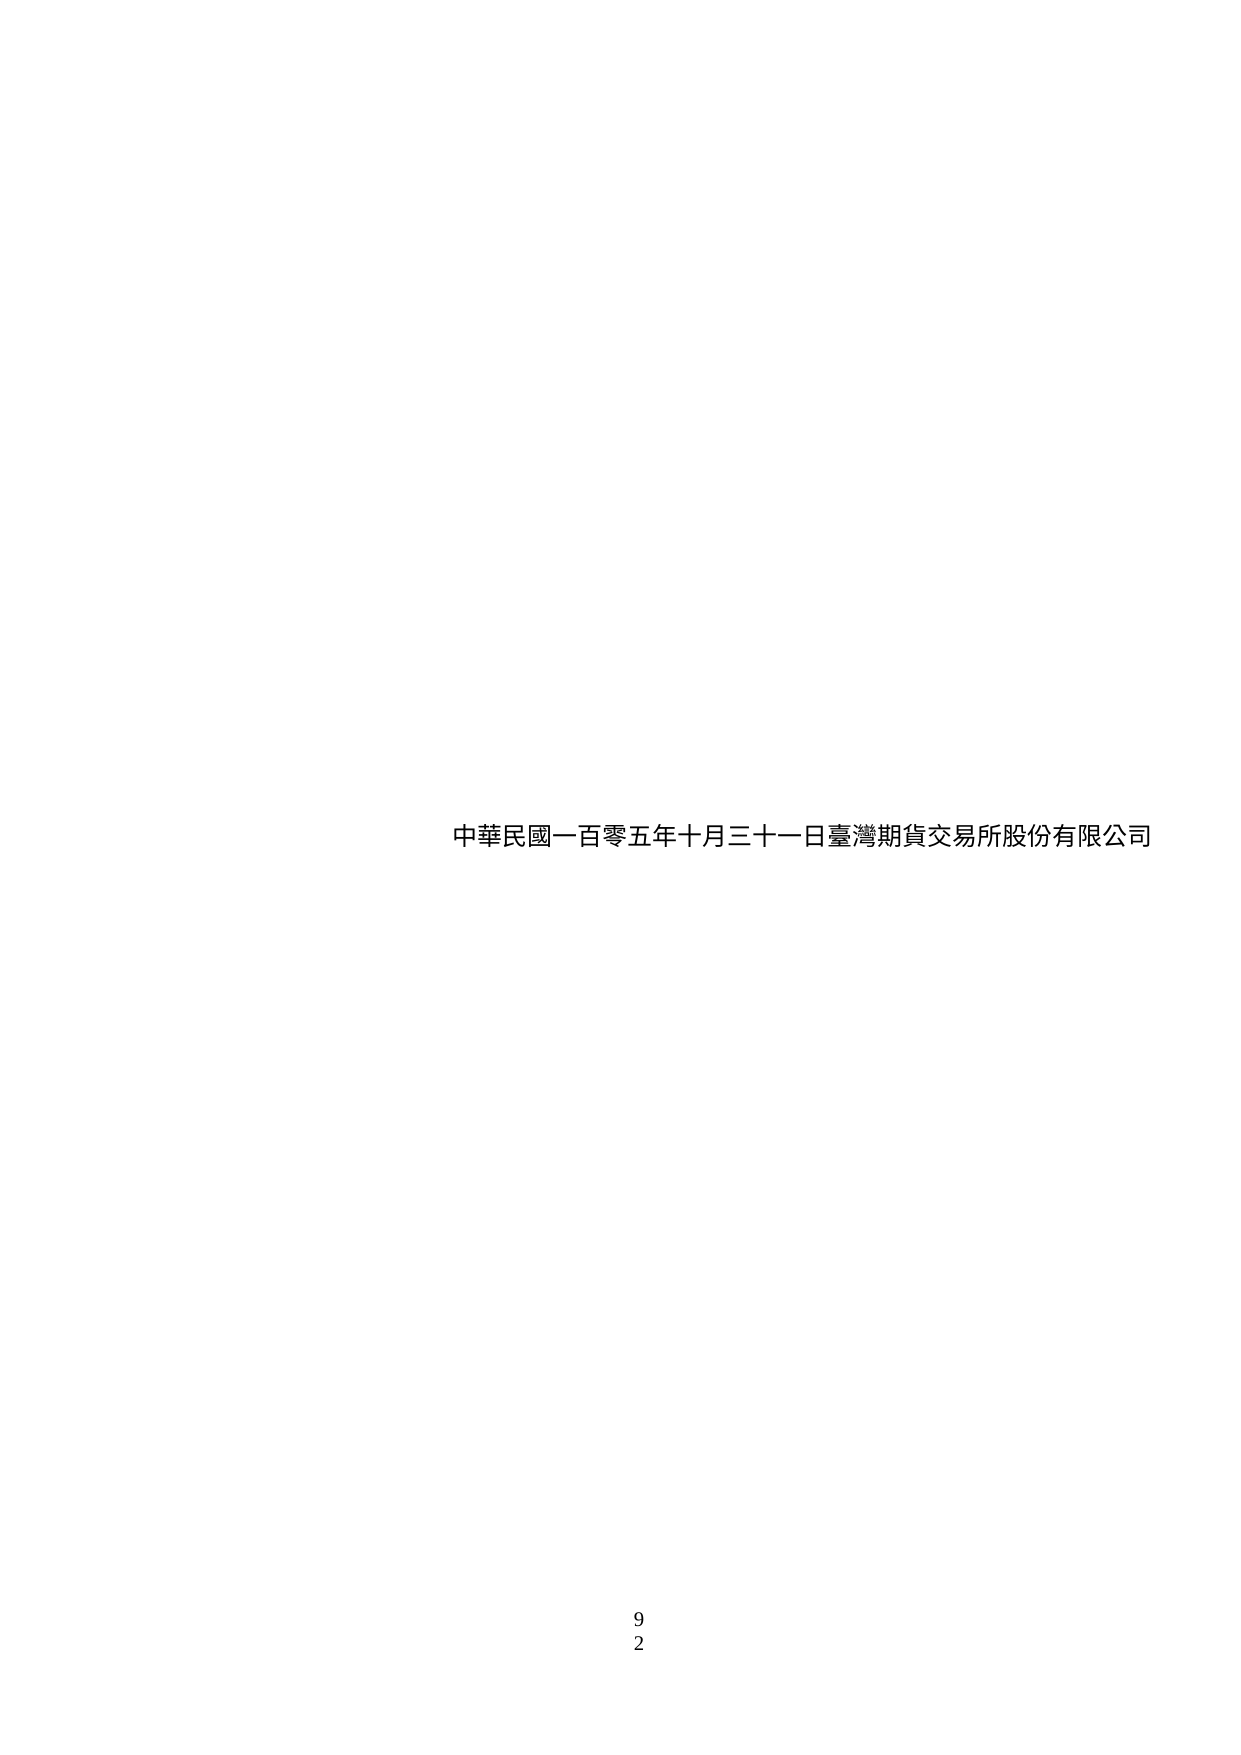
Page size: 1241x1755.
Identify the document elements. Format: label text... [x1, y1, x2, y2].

text 中華民國一百零五年十月三十一日臺灣期貨交易所股份有限公司 [277, 816, 1168, 852]
